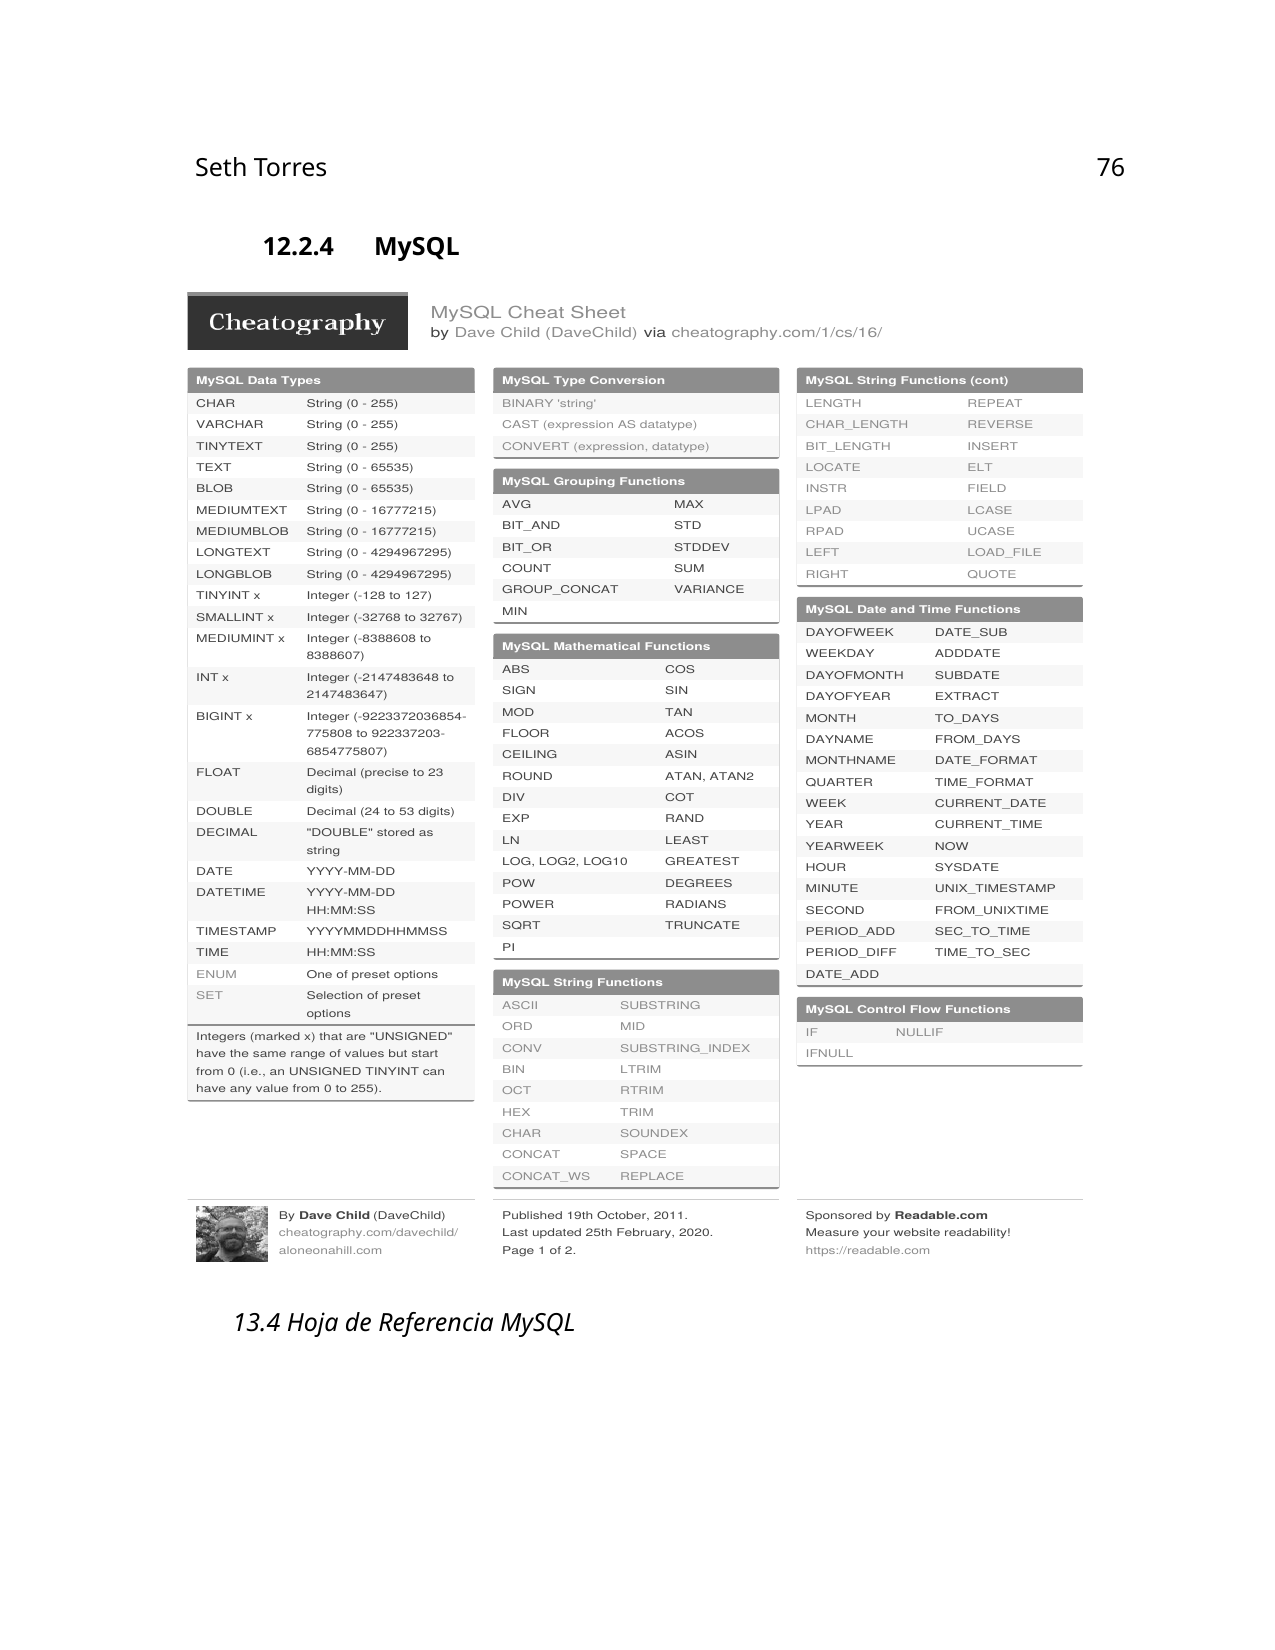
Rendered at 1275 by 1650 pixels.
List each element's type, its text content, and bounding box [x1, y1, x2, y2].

subtitle MySQL [262, 228, 1125, 262]
text 13.4 Hoja de Referencia MySQL [187, 1271, 1087, 1338]
